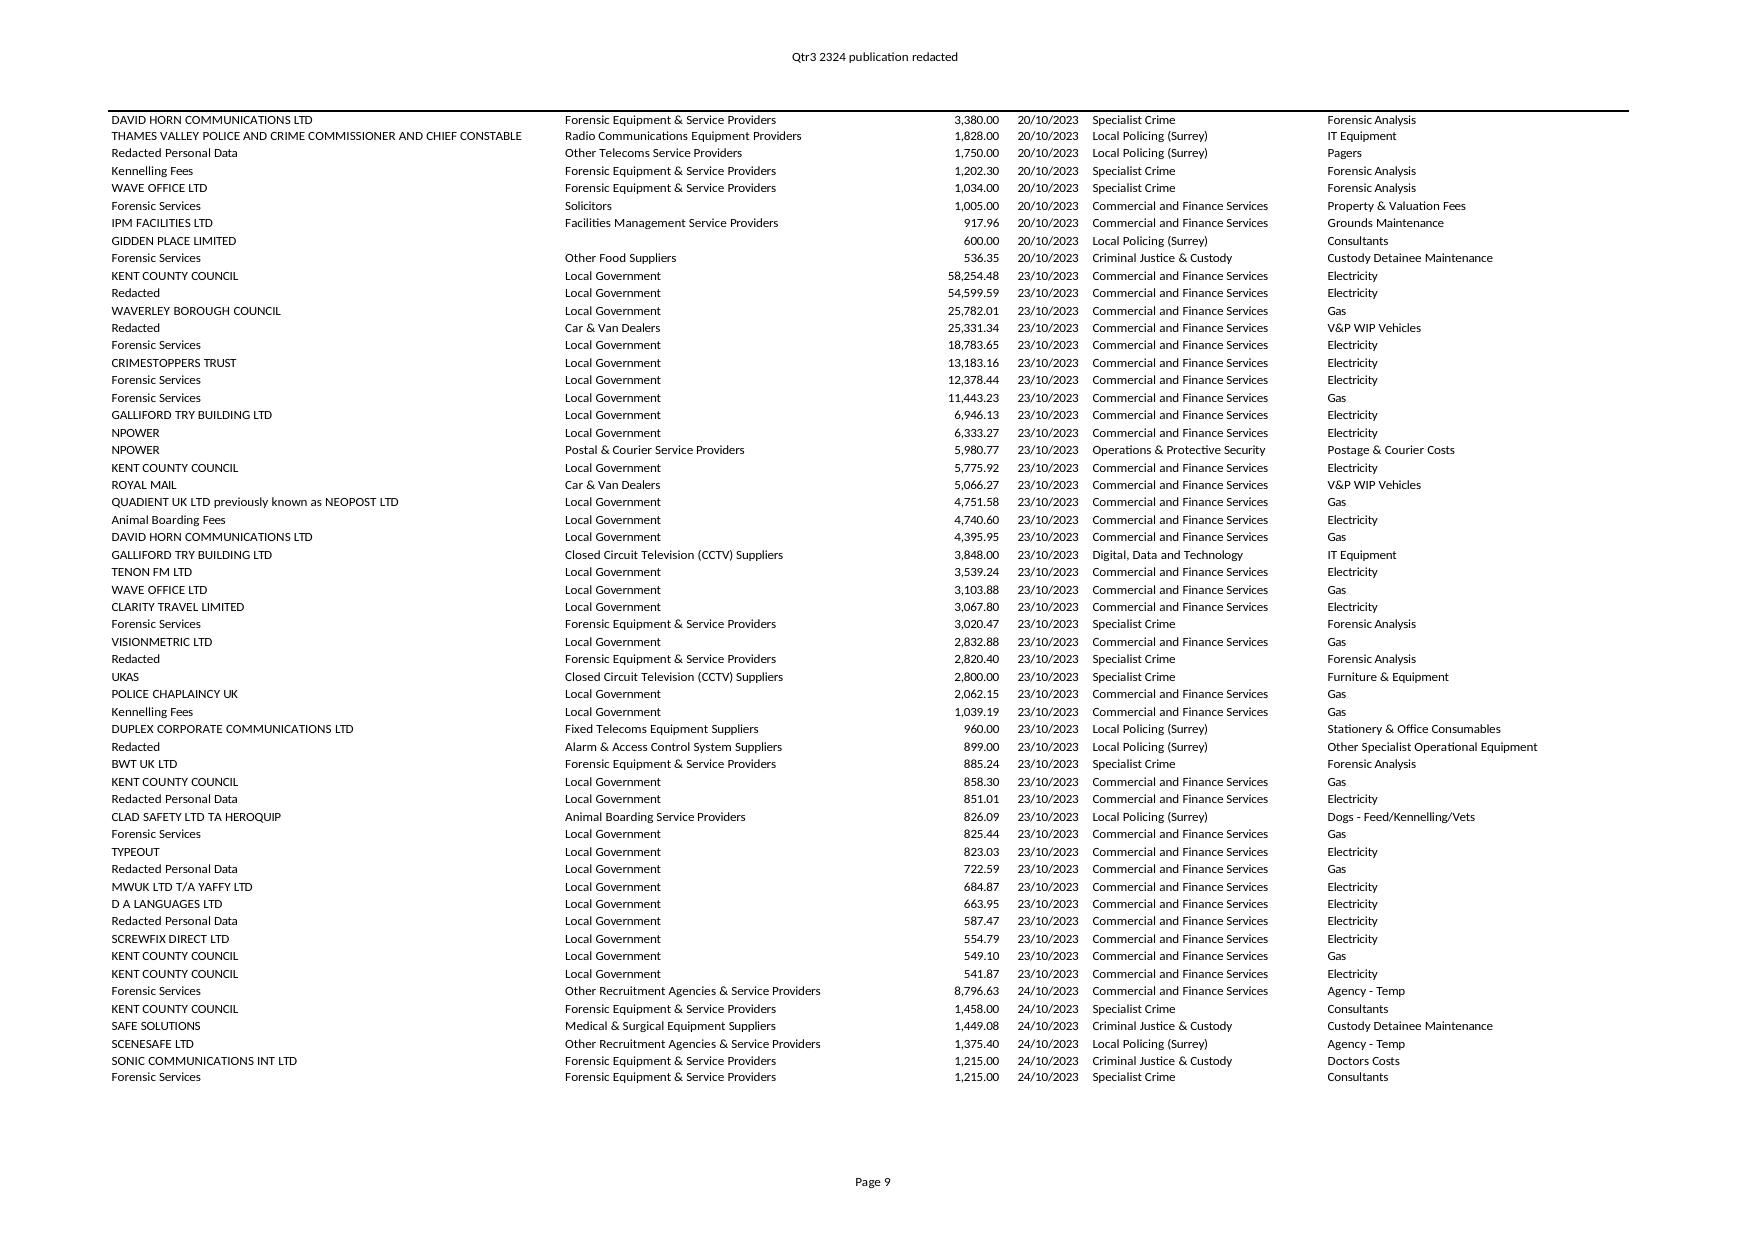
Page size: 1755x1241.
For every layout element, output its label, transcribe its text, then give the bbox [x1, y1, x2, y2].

table_cell 554.79 [920, 931, 1004, 948]
table_cell Local Government [562, 599, 920, 617]
table_cell 5,066.27 [920, 477, 1004, 494]
table_cell 23/10/2023 [1004, 547, 1089, 564]
table_cell WAVE OFFICE LTD [108, 582, 562, 599]
table_cell 1,449.08 [920, 1018, 1004, 1036]
table_cell Commercial and Finance Services [1089, 931, 1324, 948]
table_cell Agency - Temp [1324, 1036, 1629, 1053]
table_cell 24/10/2023 [1004, 1071, 1089, 1086]
table_cell Dogs - Feed/Kennelling/Vets [1324, 809, 1629, 826]
table_cell 541.87 [920, 966, 1004, 983]
table_cell Local Government [562, 774, 920, 791]
table_cell Local Policing (Surrey) [1089, 1036, 1324, 1053]
table_cell 663.95 [920, 896, 1004, 913]
table_cell Forensic Equipment & Service Providers [562, 1071, 920, 1086]
table_cell Other Recruitment Agencies & Service Providers [562, 1036, 920, 1053]
table_cell Commercial and Finance Services [1089, 687, 1324, 704]
table_cell Commercial and Finance Services [1089, 285, 1324, 303]
table_cell 722.59 [920, 861, 1004, 879]
table_cell Commercial and Finance Services [1089, 634, 1324, 652]
table_cell 1,202.30 [920, 163, 1004, 181]
table_cell Commercial and Finance Services [1089, 879, 1324, 896]
table_cell Other Specialist Operational Equipment [1324, 739, 1629, 756]
table_cell 24/10/2023 [1004, 1018, 1089, 1036]
table_cell KENT COUNTY COUNCIL [108, 460, 562, 477]
table_cell 917.96 [920, 215, 1004, 233]
table_cell Kennelling Fees [108, 163, 562, 181]
table_cell 23/10/2023 [1004, 669, 1089, 687]
table_cell Other Food Suppliers [562, 250, 920, 268]
table_cell 23/10/2023 [1004, 268, 1089, 285]
table_cell Local Government [562, 687, 920, 704]
table_cell Kennelling Fees [108, 704, 562, 721]
table_cell Solicitors [562, 198, 920, 215]
table_cell 3,020.47 [920, 617, 1004, 634]
table_cell TENON FM LTD [108, 564, 562, 582]
table_cell Local Government [562, 844, 920, 861]
table_cell 4,751.58 [920, 495, 1004, 512]
table_cell NPOWER [108, 425, 562, 442]
table_cell Commercial and Finance Services [1089, 564, 1324, 582]
table_cell 1,375.40 [920, 1036, 1004, 1053]
table_cell Specialist Crime [1089, 617, 1324, 634]
table_cell 899.00 [920, 739, 1004, 756]
table_cell Electricity [1324, 599, 1629, 617]
table_cell Forensic Analysis [1324, 112, 1629, 128]
table_cell Local Government [562, 896, 920, 913]
table_cell Local Government [562, 425, 920, 442]
table_cell CLARITY TRAVEL LIMITED [108, 599, 562, 617]
table_cell 23/10/2023 [1004, 687, 1089, 704]
table_cell GALLIFORD TRY BUILDING LTD [108, 547, 562, 564]
table_cell 20/10/2023 [1004, 163, 1089, 181]
table_cell Commercial and Finance Services [1089, 320, 1324, 337]
table_cell 58,254.48 [920, 268, 1004, 285]
table_cell Commercial and Finance Services [1089, 774, 1324, 791]
table_cell 1,215.00 [920, 1071, 1004, 1086]
table_cell Local Government [562, 826, 920, 844]
table_cell KENT COUNTY COUNCIL [108, 966, 562, 983]
table_cell Forensic Services [108, 250, 562, 268]
table_cell IT Equipment [1324, 128, 1629, 146]
table_cell Forensic Equipment & Service Providers [562, 756, 920, 774]
table_cell 587.47 [920, 914, 1004, 931]
table_cell Local Policing (Surrey) [1089, 146, 1324, 163]
table_cell 2,832.88 [920, 634, 1004, 652]
table_cell 684.87 [920, 879, 1004, 896]
table_cell Forensic Analysis [1324, 181, 1629, 198]
table_cell 4,740.60 [920, 512, 1004, 529]
table_cell Commercial and Finance Services [1089, 966, 1324, 983]
table_cell Local Government [562, 879, 920, 896]
table_cell GIDDEN PLACE LIMITED [108, 233, 562, 250]
table_cell UKAS [108, 669, 562, 687]
table_cell QUADIENT UK LTD previously known as NEOPOST LTD [108, 495, 562, 512]
table_cell Commercial and Finance Services [1089, 215, 1324, 233]
table_cell Custody Detainee Maintenance [1324, 250, 1629, 268]
table_cell Gas [1324, 634, 1629, 652]
table_cell 23/10/2023 [1004, 809, 1089, 826]
table_cell 23/10/2023 [1004, 285, 1089, 303]
table_cell 23/10/2023 [1004, 338, 1089, 355]
table_cell 24/10/2023 [1004, 984, 1089, 1001]
table_cell 12,378.44 [920, 372, 1004, 390]
table_cell Electricity [1324, 914, 1629, 931]
table_cell Animal Boarding Fees [108, 512, 562, 529]
table_cell 6,333.27 [920, 425, 1004, 442]
table_cell Gas [1324, 390, 1629, 407]
table_cell Local Government [562, 529, 920, 547]
table_cell 23/10/2023 [1004, 460, 1089, 477]
table_cell 23/10/2023 [1004, 582, 1089, 599]
table_cell 23/10/2023 [1004, 477, 1089, 494]
table_cell Electricity [1324, 338, 1629, 355]
table_cell 23/10/2023 [1004, 407, 1089, 425]
table_cell 960.00 [920, 721, 1004, 739]
table_cell DAVID HORN COMMUNICATIONS LTD [108, 112, 562, 128]
table_cell Electricity [1324, 512, 1629, 529]
table_cell Commercial and Finance Services [1089, 984, 1324, 1001]
table_cell 23/10/2023 [1004, 739, 1089, 756]
table_cell 23/10/2023 [1004, 756, 1089, 774]
table_cell Electricity [1324, 896, 1629, 913]
table_cell Commercial and Finance Services [1089, 599, 1324, 617]
table_cell CLAD SAFETY LTD TA HEROQUIP [108, 809, 562, 826]
table_cell Electricity [1324, 460, 1629, 477]
table_cell CRIMESTOPPERS TRUST [108, 355, 562, 372]
table_cell 23/10/2023 [1004, 896, 1089, 913]
table_cell Redacted [108, 285, 562, 303]
table_cell 851.01 [920, 791, 1004, 809]
table_cell Redacted Personal Data [108, 861, 562, 879]
table_cell 1,828.00 [920, 128, 1004, 146]
table_cell NPOWER [108, 442, 562, 460]
table_cell 20/10/2023 [1004, 215, 1089, 233]
table_cell 23/10/2023 [1004, 372, 1089, 390]
table_cell Animal Boarding Service Providers [562, 809, 920, 826]
table_cell 23/10/2023 [1004, 652, 1089, 669]
table_cell Commercial and Finance Services [1089, 529, 1324, 547]
table_cell Car & Van Dealers [562, 477, 920, 494]
table_cell Forensic Equipment & Service Providers [562, 1001, 920, 1018]
table_cell 13,183.16 [920, 355, 1004, 372]
table_cell 5,775.92 [920, 460, 1004, 477]
table_cell 24/10/2023 [1004, 1053, 1089, 1071]
table_cell 23/10/2023 [1004, 879, 1089, 896]
table_cell 24/10/2023 [1004, 1001, 1089, 1018]
table_cell 23/10/2023 [1004, 303, 1089, 320]
table_cell 23/10/2023 [1004, 721, 1089, 739]
table_cell Specialist Crime [1089, 756, 1324, 774]
table_cell D A LANGUAGES LTD [108, 896, 562, 913]
table_cell Digital, Data and Technology [1089, 547, 1324, 564]
table_cell Facilities Management Service Providers [562, 215, 920, 233]
table_cell Electricity [1324, 879, 1629, 896]
table_cell 536.35 [920, 250, 1004, 268]
table_cell Property & Valuation Fees [1324, 198, 1629, 215]
table_cell Forensic Services [108, 372, 562, 390]
table_cell DUPLEX CORPORATE COMMUNICATIONS LTD [108, 721, 562, 739]
table_cell Forensic Services [108, 1071, 562, 1086]
table_cell Local Government [562, 582, 920, 599]
table_cell 23/10/2023 [1004, 529, 1089, 547]
table_cell Postage & Courier Costs [1324, 442, 1629, 460]
table_cell 23/10/2023 [1004, 355, 1089, 372]
table_cell Electricity [1324, 844, 1629, 861]
table_cell 885.24 [920, 756, 1004, 774]
table_cell Local Government [562, 390, 920, 407]
table_cell Local Policing (Surrey) [1089, 739, 1324, 756]
table_cell Redacted Personal Data [108, 791, 562, 809]
table_cell Redacted [108, 320, 562, 337]
table_cell Forensic Analysis [1324, 652, 1629, 669]
table_cell 23/10/2023 [1004, 704, 1089, 721]
table_cell Commercial and Finance Services [1089, 338, 1324, 355]
table_cell Redacted Personal Data [108, 914, 562, 931]
table_cell Grounds Maintenance [1324, 215, 1629, 233]
table_cell Criminal Justice & Custody [1089, 1018, 1324, 1036]
table_cell Forensic Equipment & Service Providers [562, 617, 920, 634]
table_cell Local Government [562, 564, 920, 582]
table_cell 20/10/2023 [1004, 198, 1089, 215]
table_cell Commercial and Finance Services [1089, 826, 1324, 844]
table_cell [562, 233, 920, 250]
table_cell Medical & Surgical Equipment Suppliers [562, 1018, 920, 1036]
table_cell Redacted [108, 652, 562, 669]
table_cell Alarm & Access Control System Suppliers [562, 739, 920, 756]
table_cell TYPEOUT [108, 844, 562, 861]
table_cell 3,067.80 [920, 599, 1004, 617]
table_cell 3,848.00 [920, 547, 1004, 564]
table_cell Local Government [562, 285, 920, 303]
table_cell 1,039.19 [920, 704, 1004, 721]
table_cell VISIONMETRIC LTD [108, 634, 562, 652]
table_cell Forensic Services [108, 826, 562, 844]
table_cell 3,539.24 [920, 564, 1004, 582]
table_cell Commercial and Finance Services [1089, 896, 1324, 913]
table_cell BWT UK LTD [108, 756, 562, 774]
table_cell Local Government [562, 914, 920, 931]
table_cell Commercial and Finance Services [1089, 495, 1324, 512]
table_cell Gas [1324, 582, 1629, 599]
table_cell KENT COUNTY COUNCIL [108, 1001, 562, 1018]
table_cell Forensic Analysis [1324, 756, 1629, 774]
table_cell Gas [1324, 826, 1629, 844]
table_cell Local Government [562, 966, 920, 983]
table_cell 23/10/2023 [1004, 564, 1089, 582]
table_cell Closed Circuit Television (CCTV) Suppliers [562, 547, 920, 564]
table_cell Commercial and Finance Services [1089, 582, 1324, 599]
table_cell 23/10/2023 [1004, 617, 1089, 634]
table_cell 23/10/2023 [1004, 861, 1089, 879]
table_cell 23/10/2023 [1004, 442, 1089, 460]
table_cell IT Equipment [1324, 547, 1629, 564]
table_cell Electricity [1324, 355, 1629, 372]
table_cell 11,443.23 [920, 390, 1004, 407]
table_cell Local Policing (Surrey) [1089, 721, 1324, 739]
table_cell 20/10/2023 [1004, 233, 1089, 250]
table_cell Gas [1324, 529, 1629, 547]
table_cell KENT COUNTY COUNCIL [108, 268, 562, 285]
table_cell Local Government [562, 407, 920, 425]
table_cell 2,820.40 [920, 652, 1004, 669]
table_cell 23/10/2023 [1004, 425, 1089, 442]
table_cell 3,103.88 [920, 582, 1004, 599]
table_cell Local Policing (Surrey) [1089, 233, 1324, 250]
table_cell Forensic Equipment & Service Providers [562, 181, 920, 198]
table_cell 2,800.00 [920, 669, 1004, 687]
table_cell Radio Communications Equipment Providers [562, 128, 920, 146]
table_cell Specialist Crime [1089, 163, 1324, 181]
table_cell V&P WIP Vehicles [1324, 477, 1629, 494]
table_cell Gas [1324, 949, 1629, 966]
table_cell Forensic Services [108, 198, 562, 215]
table_cell Commercial and Finance Services [1089, 844, 1324, 861]
table_cell Specialist Crime [1089, 112, 1324, 128]
table_cell Local Government [562, 861, 920, 879]
table_cell Gas [1324, 774, 1629, 791]
table_cell Specialist Crime [1089, 1071, 1324, 1086]
table_cell Criminal Justice & Custody [1089, 1053, 1324, 1071]
table_cell GALLIFORD TRY BUILDING LTD [108, 407, 562, 425]
table_cell Commercial and Finance Services [1089, 425, 1324, 442]
table_cell Local Government [562, 495, 920, 512]
table_cell Consultants [1324, 233, 1629, 250]
table_cell V&P WIP Vehicles [1324, 320, 1629, 337]
table_cell 23/10/2023 [1004, 320, 1089, 337]
table_cell Local Government [562, 338, 920, 355]
table_cell Car & Van Dealers [562, 320, 920, 337]
table_cell 23/10/2023 [1004, 844, 1089, 861]
table_cell Stationery & Office Consumables [1324, 721, 1629, 739]
table_cell Forensic Services [108, 617, 562, 634]
table_cell Gas [1324, 303, 1629, 320]
table_cell 23/10/2023 [1004, 634, 1089, 652]
table_cell Redacted Personal Data [108, 146, 562, 163]
table_cell Postal & Courier Service Providers [562, 442, 920, 460]
table_cell 24/10/2023 [1004, 1036, 1089, 1053]
table_cell Local Government [562, 512, 920, 529]
table_cell Commercial and Finance Services [1089, 477, 1324, 494]
table_cell DAVID HORN COMMUNICATIONS LTD [108, 529, 562, 547]
table_cell Local Government [562, 791, 920, 809]
table_cell 23/10/2023 [1004, 826, 1089, 844]
table_cell SCREWFIX DIRECT LTD [108, 931, 562, 948]
table_cell Electricity [1324, 966, 1629, 983]
table_cell SAFE SOLUTIONS [108, 1018, 562, 1036]
table_cell 54,599.59 [920, 285, 1004, 303]
table_cell Electricity [1324, 564, 1629, 582]
table_cell 549.10 [920, 949, 1004, 966]
table_cell Commercial and Finance Services [1089, 268, 1324, 285]
table_cell Consultants [1324, 1071, 1629, 1086]
table_cell Furniture & Equipment [1324, 669, 1629, 687]
table_cell Commercial and Finance Services [1089, 791, 1324, 809]
table_cell 23/10/2023 [1004, 931, 1089, 948]
table_cell 20/10/2023 [1004, 146, 1089, 163]
table_cell 23/10/2023 [1004, 914, 1089, 931]
table_cell Electricity [1324, 791, 1629, 809]
table_cell Electricity [1324, 268, 1629, 285]
table_cell 25,331.34 [920, 320, 1004, 337]
table_cell 23/10/2023 [1004, 390, 1089, 407]
table_cell SONIC COMMUNICATIONS INT LTD [108, 1053, 562, 1071]
table_cell Commercial and Finance Services [1089, 390, 1324, 407]
table_cell Local Government [562, 460, 920, 477]
table_cell 1,215.00 [920, 1053, 1004, 1071]
table_cell Closed Circuit Television (CCTV) Suppliers [562, 669, 920, 687]
table_cell 23/10/2023 [1004, 791, 1089, 809]
table_cell Commercial and Finance Services [1089, 407, 1324, 425]
table_cell Forensic Services [108, 338, 562, 355]
table_cell Local Government [562, 931, 920, 948]
table_cell Commercial and Finance Services [1089, 949, 1324, 966]
table_cell Commercial and Finance Services [1089, 914, 1324, 931]
table_cell Operations & Protective Security [1089, 442, 1324, 460]
table_cell 3,380.00 [920, 112, 1004, 128]
table_cell 23/10/2023 [1004, 949, 1089, 966]
table_cell 23/10/2023 [1004, 966, 1089, 983]
table_cell KENT COUNTY COUNCIL [108, 774, 562, 791]
table_cell 23/10/2023 [1004, 495, 1089, 512]
table_cell Forensic Equipment & Service Providers [562, 163, 920, 181]
table_cell 23/10/2023 [1004, 512, 1089, 529]
table_cell 600.00 [920, 233, 1004, 250]
table_cell Specialist Crime [1089, 669, 1324, 687]
table_cell Electricity [1324, 372, 1629, 390]
table_cell 825.44 [920, 826, 1004, 844]
table_cell 20/10/2023 [1004, 128, 1089, 146]
table_cell 823.03 [920, 844, 1004, 861]
table_cell Fixed Telecoms Equipment Suppliers [562, 721, 920, 739]
table_cell Redacted [108, 739, 562, 756]
table_cell WAVERLEY BOROUGH COUNCIL [108, 303, 562, 320]
table_cell KENT COUNTY COUNCIL [108, 949, 562, 966]
table_cell Commercial and Finance Services [1089, 460, 1324, 477]
table_cell Commercial and Finance Services [1089, 303, 1324, 320]
table_cell Local Government [562, 268, 920, 285]
table_cell 1,750.00 [920, 146, 1004, 163]
table_cell Local Government [562, 949, 920, 966]
table_cell SCENESAFE LTD [108, 1036, 562, 1053]
table_cell 4,395.95 [920, 529, 1004, 547]
table_cell Electricity [1324, 407, 1629, 425]
table_cell 23/10/2023 [1004, 774, 1089, 791]
table_cell 20/10/2023 [1004, 250, 1089, 268]
table_cell 20/10/2023 [1004, 112, 1089, 128]
table_cell Local Government [562, 704, 920, 721]
table_cell Agency - Temp [1324, 984, 1629, 1001]
table_cell Local Government [562, 634, 920, 652]
table_cell Other Telecoms Service Providers [562, 146, 920, 163]
table_cell WAVE OFFICE LTD [108, 181, 562, 198]
table_cell Electricity [1324, 931, 1629, 948]
table_cell Other Recruitment Agencies & Service Providers [562, 984, 920, 1001]
table_cell ROYAL MAIL [108, 477, 562, 494]
table_cell Commercial and Finance Services [1089, 355, 1324, 372]
table_cell Local Government [562, 303, 920, 320]
table_cell 1,458.00 [920, 1001, 1004, 1018]
table_cell Commercial and Finance Services [1089, 512, 1324, 529]
table_cell Commercial and Finance Services [1089, 861, 1324, 879]
table_cell Forensic Services [108, 390, 562, 407]
table_cell Electricity [1324, 425, 1629, 442]
table_cell 1,005.00 [920, 198, 1004, 215]
table_cell 25,782.01 [920, 303, 1004, 320]
table_cell 5,980.77 [920, 442, 1004, 460]
table_cell Specialist Crime [1089, 181, 1324, 198]
table_cell Forensic Analysis [1324, 163, 1629, 181]
table_cell Pagers [1324, 146, 1629, 163]
table_cell 8,796.63 [920, 984, 1004, 1001]
table_cell Gas [1324, 687, 1629, 704]
table_cell 6,946.13 [920, 407, 1004, 425]
table_cell 2,062.15 [920, 687, 1004, 704]
table_cell IPM FACILITIES LTD [108, 215, 562, 233]
table_cell Consultants [1324, 1001, 1629, 1018]
table_cell Commercial and Finance Services [1089, 704, 1324, 721]
table_cell MWUK LTD T/A YAFFY LTD [108, 879, 562, 896]
table_cell Doctors Costs [1324, 1053, 1629, 1071]
table_cell 23/10/2023 [1004, 599, 1089, 617]
table_cell 18,783.65 [920, 338, 1004, 355]
table_cell 1,034.00 [920, 181, 1004, 198]
table_cell Specialist Crime [1089, 1001, 1324, 1018]
table_cell Gas [1324, 861, 1629, 879]
table_cell Gas [1324, 704, 1629, 721]
table_cell Electricity [1324, 285, 1629, 303]
table_cell Gas [1324, 495, 1629, 512]
table_cell POLICE CHAPLAINCY UK [108, 687, 562, 704]
table_cell Custody Detainee Maintenance [1324, 1018, 1629, 1036]
table_cell Forensic Equipment & Service Providers [562, 652, 920, 669]
table_cell THAMES VALLEY POLICE AND CRIME COMMISSIONER AND CHIEF CONSTABLE [108, 128, 562, 146]
table_cell Forensic Equipment & Service Providers [562, 112, 920, 128]
table_cell Criminal Justice & Custody [1089, 250, 1324, 268]
table_cell Forensic Analysis [1324, 617, 1629, 634]
table_cell Specialist Crime [1089, 652, 1324, 669]
table_cell Forensic Equipment & Service Providers [562, 1053, 920, 1071]
table_cell Forensic Services [108, 984, 562, 1001]
table_cell Local Policing (Surrey) [1089, 128, 1324, 146]
table_cell Local Policing (Surrey) [1089, 809, 1324, 826]
table_cell Commercial and Finance Services [1089, 198, 1324, 215]
table_cell 826.09 [920, 809, 1004, 826]
table_cell 858.30 [920, 774, 1004, 791]
table_cell 20/10/2023 [1004, 181, 1089, 198]
table_cell Local Government [562, 355, 920, 372]
table_cell Local Government [562, 372, 920, 390]
table_cell Commercial and Finance Services [1089, 372, 1324, 390]
